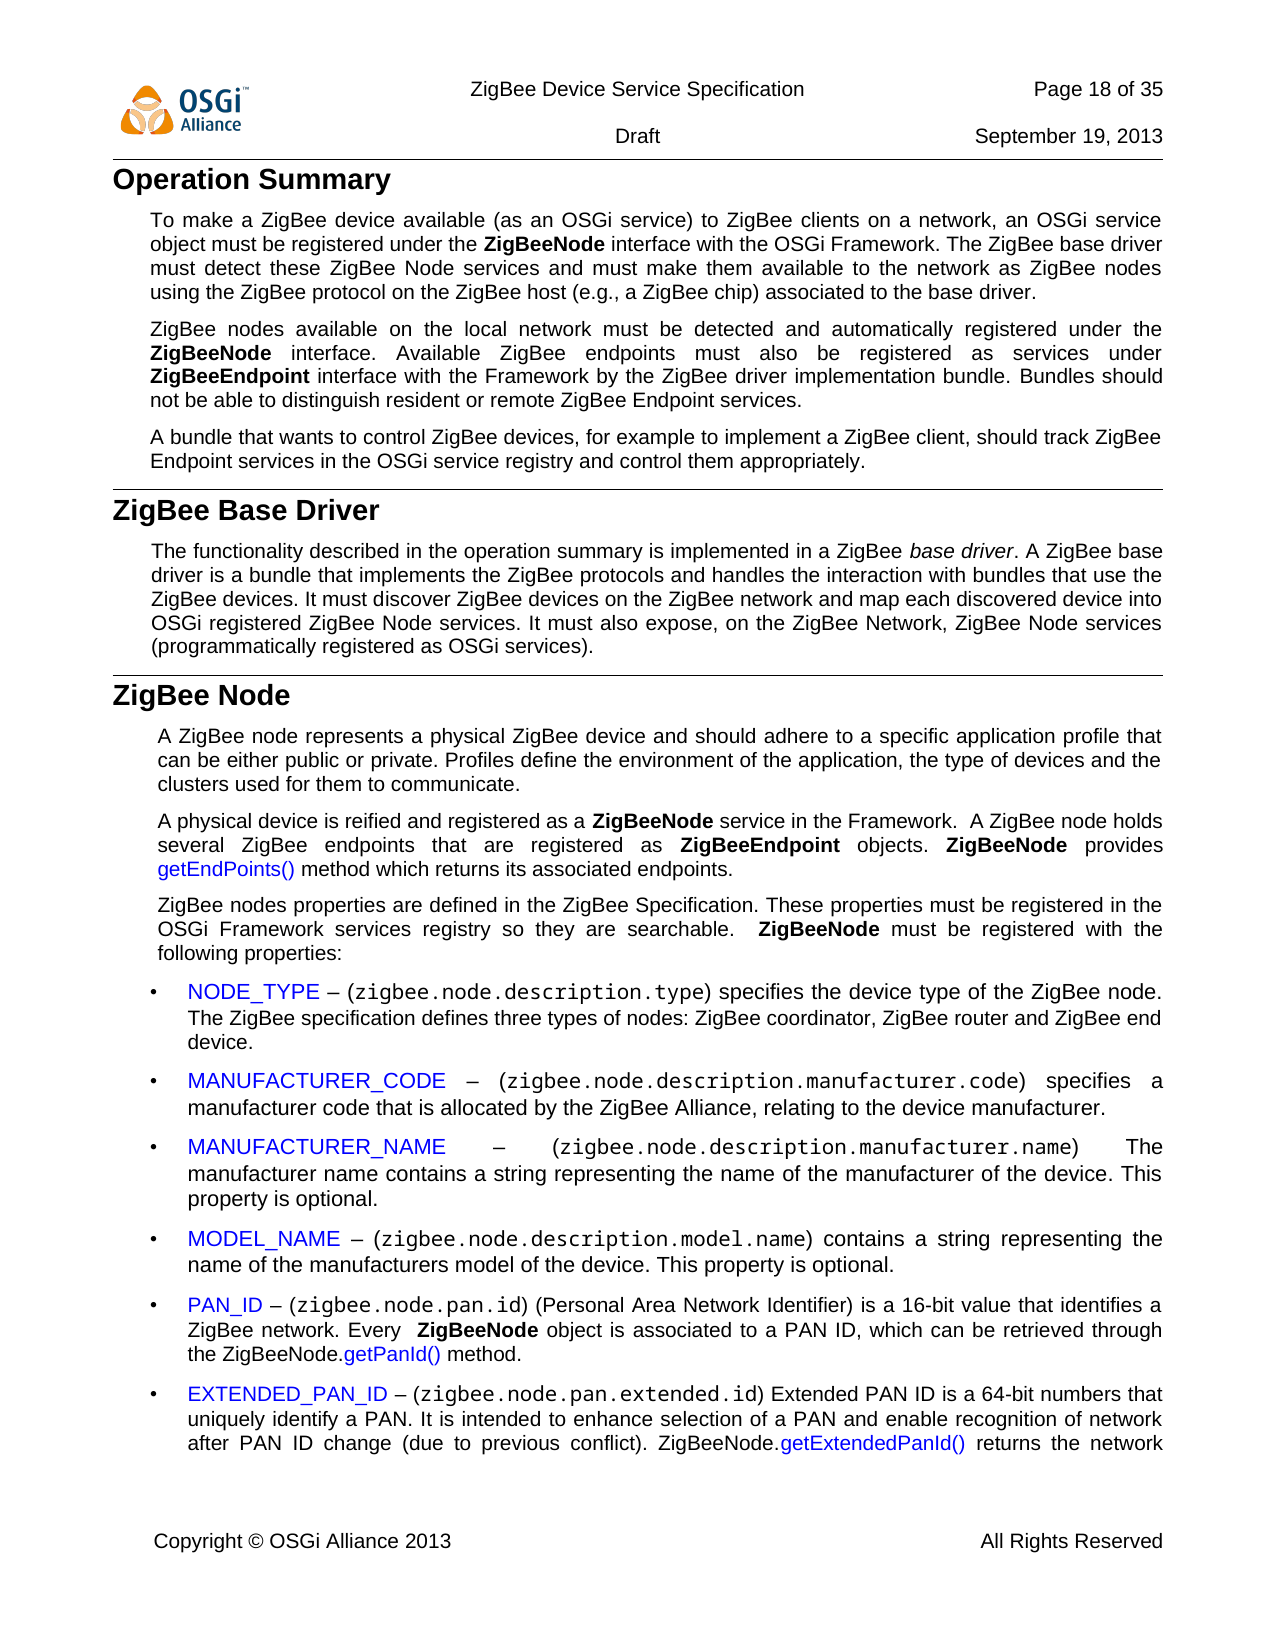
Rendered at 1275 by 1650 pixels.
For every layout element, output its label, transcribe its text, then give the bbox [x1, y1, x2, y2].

list PAN_ID – (zigbee.node.pan.id) (Personal Area Network Identifier) is a 16-bit value that identifies a ZigBee network. Every ZigBeeNode object is associated to a PAN ID, which can be retrieved through the ZigBeeNode.getPanId() method. [150, 1290, 1163, 1366]
list MANUFACTURER_NAME – (zigbee.node.description.manufacturer.name) The manufacturer name contains a string representing the name of the manufacturer of the device. This property is optional. [150, 1132, 1163, 1211]
text A physical device is reified and registered as a ZigBeeNode service in the Framework. A ZigBee node holds several ZigBee endpoints that are registered as ZigBeeEndpoint objects. ZigBeeNode provides getEndPoints() method which returns its associated endpoints. [157, 808, 1163, 880]
text ZigBee nodes properties are defined in the ZigBee Specification. These properties must be registered in the OSGi Framework services registry so they are searchable. ZigBeeNode must be registered with the following properties: [157, 893, 1163, 965]
subtitle ZigBee Node [112, 676, 1163, 712]
text ZigBee nodes available on the local network must be detected and automatically registered under the ZigBeeNode interface. Available ZigBee endpoints must also be registered as services under ZigBeeEndpoint interface with the Framework by the ZigBee driver implementation bundle. Bundles should not be able to distinguish resident or remote ZigBee Endpoint services. [150, 316, 1163, 412]
text To make a ZigBee device available (as an OSGi service) to ZigBee clients on a network, an OSGi service object must be registered under the ZigBeeNode interface with the OSGi Framework. The ZigBee base driver must detect these ZigBee Node services and must make them available to the network as ZigBee nodes using the ZigBee protocol on the ZigBee host (e.g., a ZigBee chip) associated to the base driver. [150, 208, 1163, 304]
subtitle ZigBee Base Driver [112, 490, 1163, 526]
list MANUFACTURER_CODE – (zigbee.node.description.manufacturer.code) specifies a manufacturer code that is allocated by the ZigBee Alliance, relating to the device manufacturer. [150, 1066, 1163, 1120]
list NODE_TYPE – (zigbee.node.description.type) specifies the device type of the ZigBee node. The ZigBee specification defines three types of nodes: ZigBee coordinator, ZigBee router and ZigBee end device. [150, 977, 1163, 1054]
text A bundle that wants to control ZigBee devices, for example to implement a ZigBee client, should track ZigBee Endpoint services in the OSGi service registry and control them appropriately. [150, 425, 1163, 473]
picture [113, 78, 257, 142]
list EXTENDED_PAN_ID – (zigbee.node.pan.extended.id) Extended PAN ID is a 64-bit numbers that uniquely identify a PAN. It is intended to enhance selection of a PAN and enable recognition of network after PAN ID change (due to previous conflict). ZigBeeNode.getExtendedPanId() returns the network [150, 1379, 1163, 1455]
list MODEL_NAME – (zigbee.node.description.model.name) contains a string representing the name of the manufacturers model of the device. This property is optional. [150, 1224, 1163, 1277]
text A ZigBee node represents a physical ZigBee device and should adhere to a specific application profile that can be either public or private. Profiles define the environment of the application, the type of devices and the clusters used for them to communicate. [157, 724, 1163, 796]
text The functionality described in the operation summary is implemented in a ZigBee base driver. A ZigBee base driver is a bundle that implements the ZigBee protocols and handles the interaction with bundles that use the ZigBee devices. It must discover ZigBee devices on the ZigBee network and map each discovered device into OSGi registered ZigBee Node services. It must also expose, on the ZigBee Network, ZigBee Node services (programmatically registered as OSGi services). [151, 538, 1163, 658]
subtitle Operation Summary [112, 160, 1163, 196]
